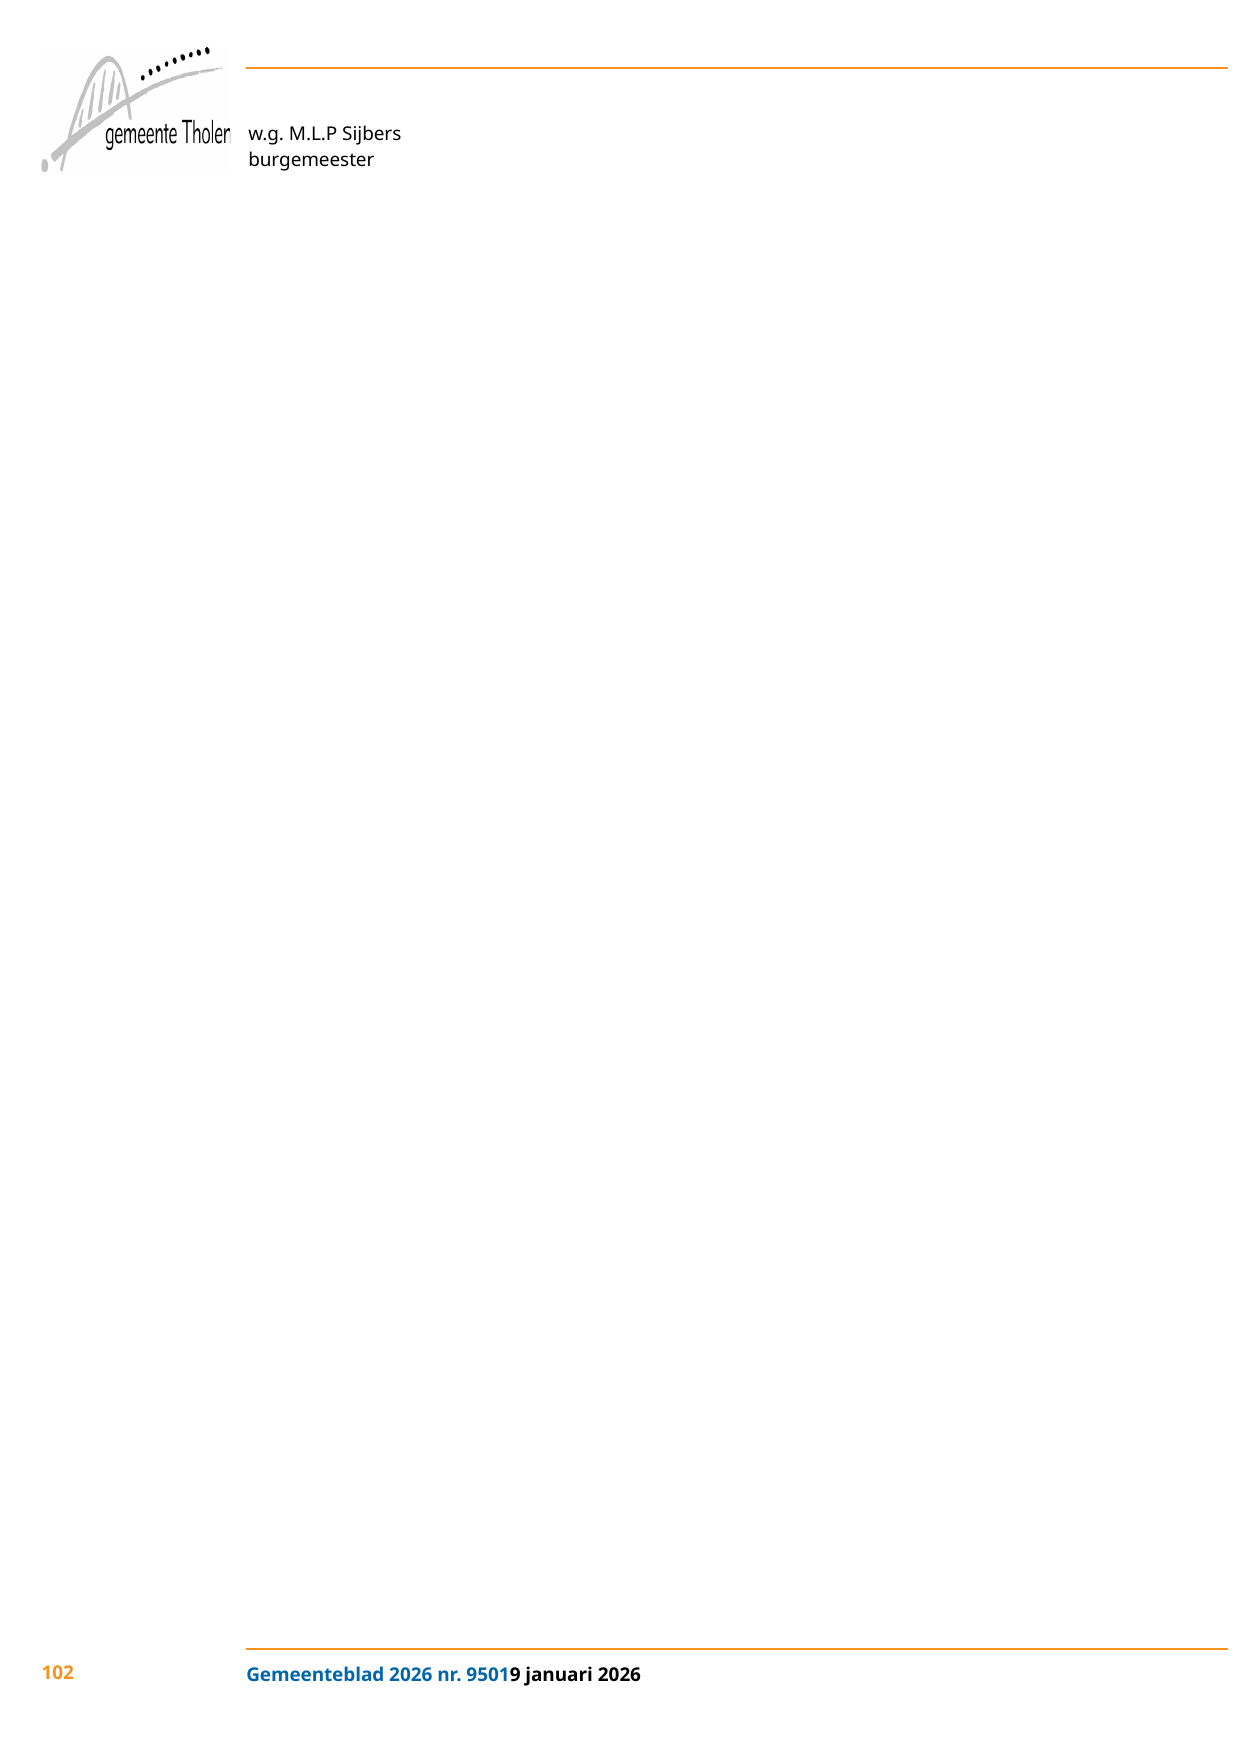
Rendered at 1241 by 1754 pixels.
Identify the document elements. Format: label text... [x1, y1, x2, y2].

text burgemeester [248, 146, 1152, 172]
text w.g. M.L.P Sijbers [248, 121, 1152, 146]
picture [41, 47, 231, 172]
